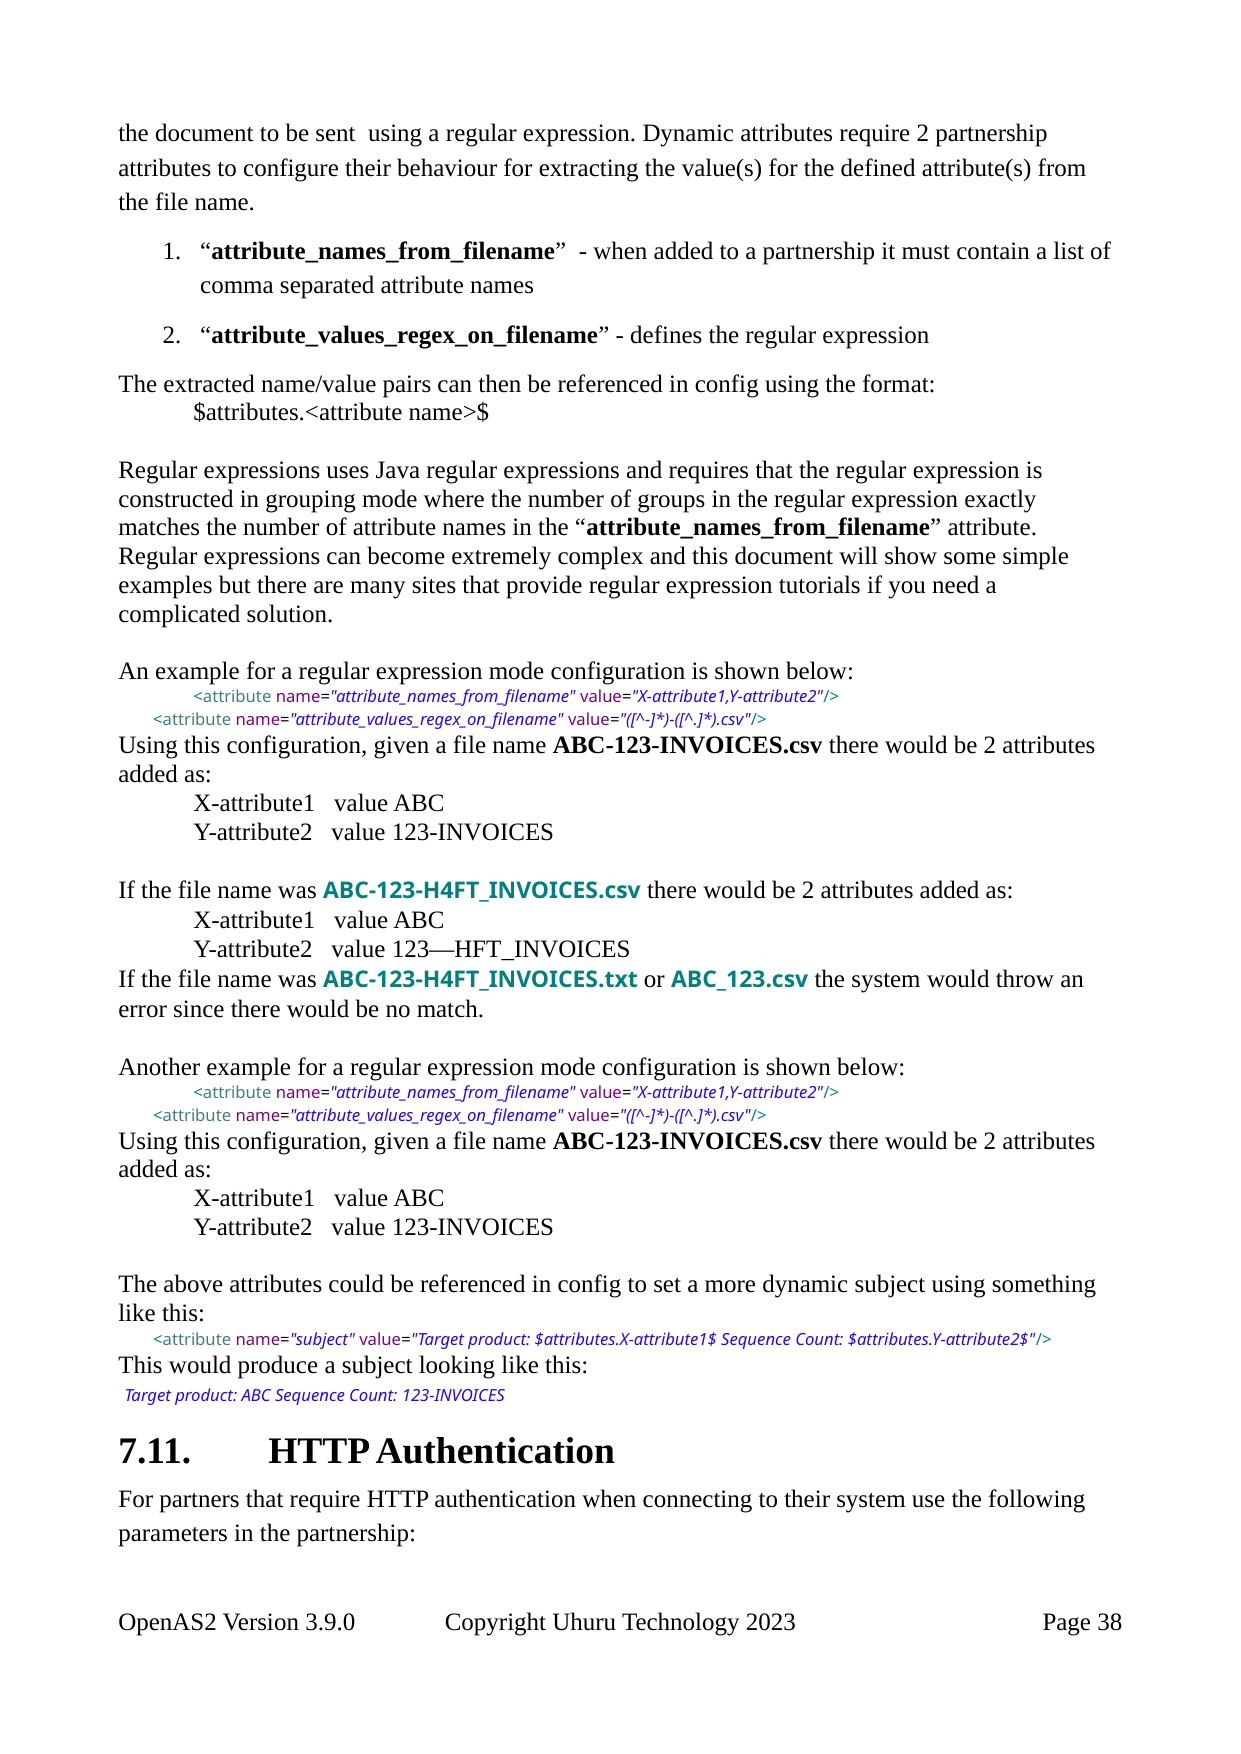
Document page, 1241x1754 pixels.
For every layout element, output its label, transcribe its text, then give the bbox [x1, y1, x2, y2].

text For partners that require HTTP authentication when connecting to their system use the following parameters in the partnership: [118, 1484, 1122, 1547]
text Another example for a regular expression mode configuration is shown below: [118, 1052, 1122, 1080]
list “attribute_names_from_filename” - when added to a partnership it must contain a list of comma separated attribute names [162, 236, 1122, 299]
text <attribute name="attribute_values_regex_on_filename" value="([^-]*)-([^.]*).csv"/> [118, 708, 1122, 730]
text <attribute name="subject" value="Target product: $attributes.X-attribute1$ Sequence Count: $attributes.Y-attribute2$"/> [118, 1327, 1122, 1350]
text The extracted name/value pairs can then be referenced in config using the format: [118, 369, 1122, 397]
text $attributes.<attribute name>$ [193, 397, 1122, 426]
subtitle HTTP Authentication [118, 1428, 1122, 1471]
text the document to be sent using a regular expression. Dynamic attributes require 2 partnership attributes to configure their behaviour for extracting the value(s) for the defined attribute(s) from the file name. [118, 118, 1122, 216]
text Using this configuration, given a file name ABC-123-INVOICES.csv there would be 2 attributes added as: [118, 730, 1122, 788]
list “attribute_values_regex_on_filename” - defines the regular expression [162, 320, 1122, 348]
text X-attribute1 value ABC Y-attribute2 value 123-INVOICES [193, 1183, 1122, 1241]
text Using this configuration, given a file name ABC-123-INVOICES.csv there would be 2 attributes added as: [118, 1126, 1122, 1183]
text Target product: ABC Sequence Count: 123-INVOICES [118, 1378, 1122, 1407]
text <attribute name="attribute_values_regex_on_filename" value="([^-]*)-([^.]*).csv"/> [118, 1103, 1122, 1126]
text This would produce a subject looking like this: [118, 1350, 1122, 1378]
text Regular expressions uses Java regular expressions and requires that the regular expression is constructed in grouping mode where the number of groups in the regular expression exactly matches the number of attribute names in the “attribute_names_from_filename” attribute. Regular expressions can become extremely complex and this document will show some simple examples but there are many sites that provide regular expression tutorials if you need a complicated solution. [118, 455, 1122, 627]
text An example for a regular expression mode configuration is shown below: [118, 656, 1122, 685]
text If the file name was ABC-123-H4FT_INVOICES.txt or ABC_123.csv the system would throw an error since there would be no match. [118, 963, 1122, 1023]
text The above attributes could be referenced in config to set a more dynamic subject using something like this: [118, 1269, 1122, 1327]
text X-attribute1 value ABC Y-attribute2 value 123—HFT_INVOICES [193, 905, 1122, 963]
text X-attribute1 value ABC Y-attribute2 value 123-INVOICES [193, 788, 1122, 845]
text If the file name was ABC-123-H4FT_INVOICES.csv there would be 2 attributes added as: [118, 874, 1122, 905]
text <attribute name="attribute_names_from_filename" value="X-attribute1,Y-attribute2"/> [193, 685, 1122, 708]
text <attribute name="attribute_names_from_filename" value="X-attribute1,Y-attribute2"/> [193, 1080, 1122, 1103]
